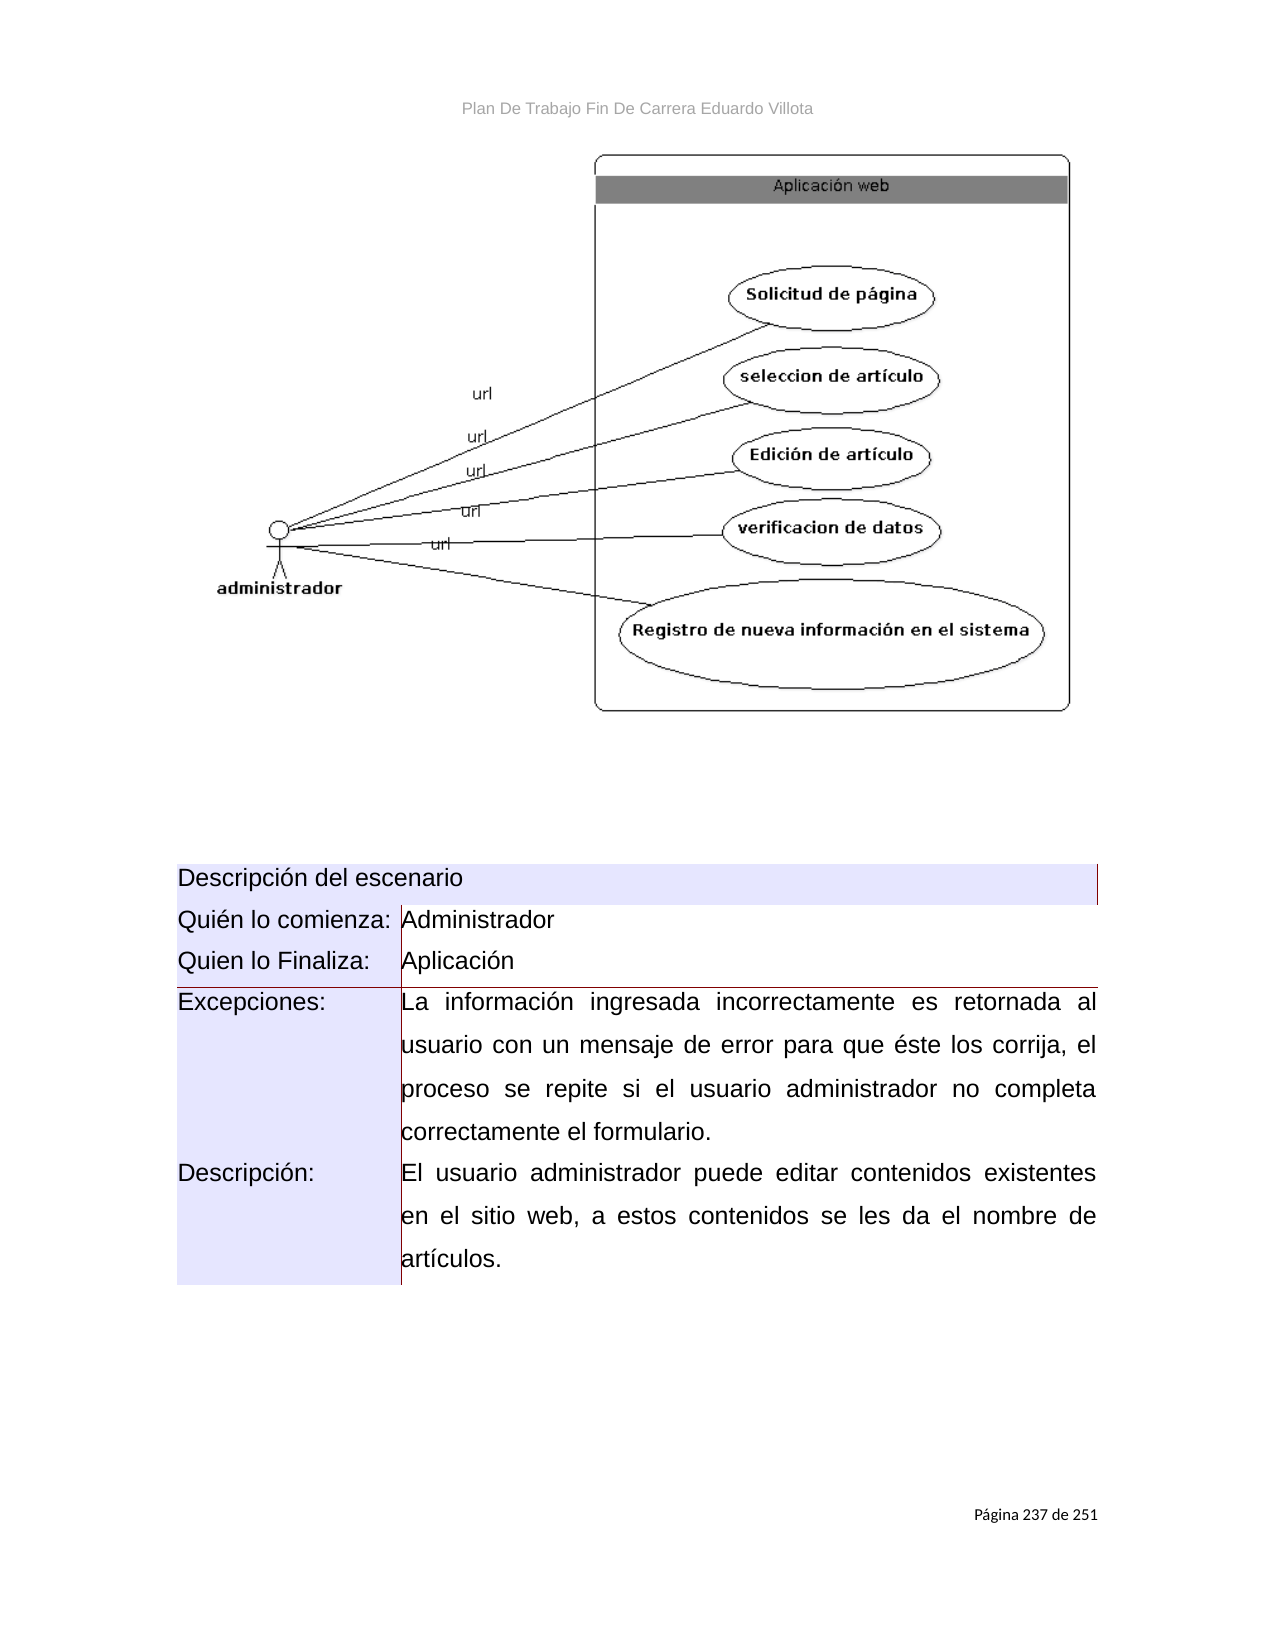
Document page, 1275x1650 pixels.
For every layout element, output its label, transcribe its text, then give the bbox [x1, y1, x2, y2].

table_cell Quien lo Finaliza: [177, 946, 401, 987]
table_cell Administrador [402, 905, 1097, 946]
table_cell La información ingresada incorrectamente es retornada al usuario con un mensaje de error para que éste los corrija, el proceso se repite si el usuario administrador no completa correctamente el formulario. [402, 988, 1097, 1158]
table_cell El usuario administrador puede editar contenidos existentes en el sitio web, a estos contenidos se les da el nombre de artículos. [402, 1158, 1097, 1285]
table_cell Excepciones: [177, 988, 401, 1158]
table_header Descripción del escenario [177, 864, 1097, 905]
table_cell Quién lo comienza: [177, 905, 401, 946]
table_cell Aplicación [402, 946, 1097, 987]
picture [177, 147, 1098, 738]
table_cell Descripción: [177, 1158, 401, 1285]
